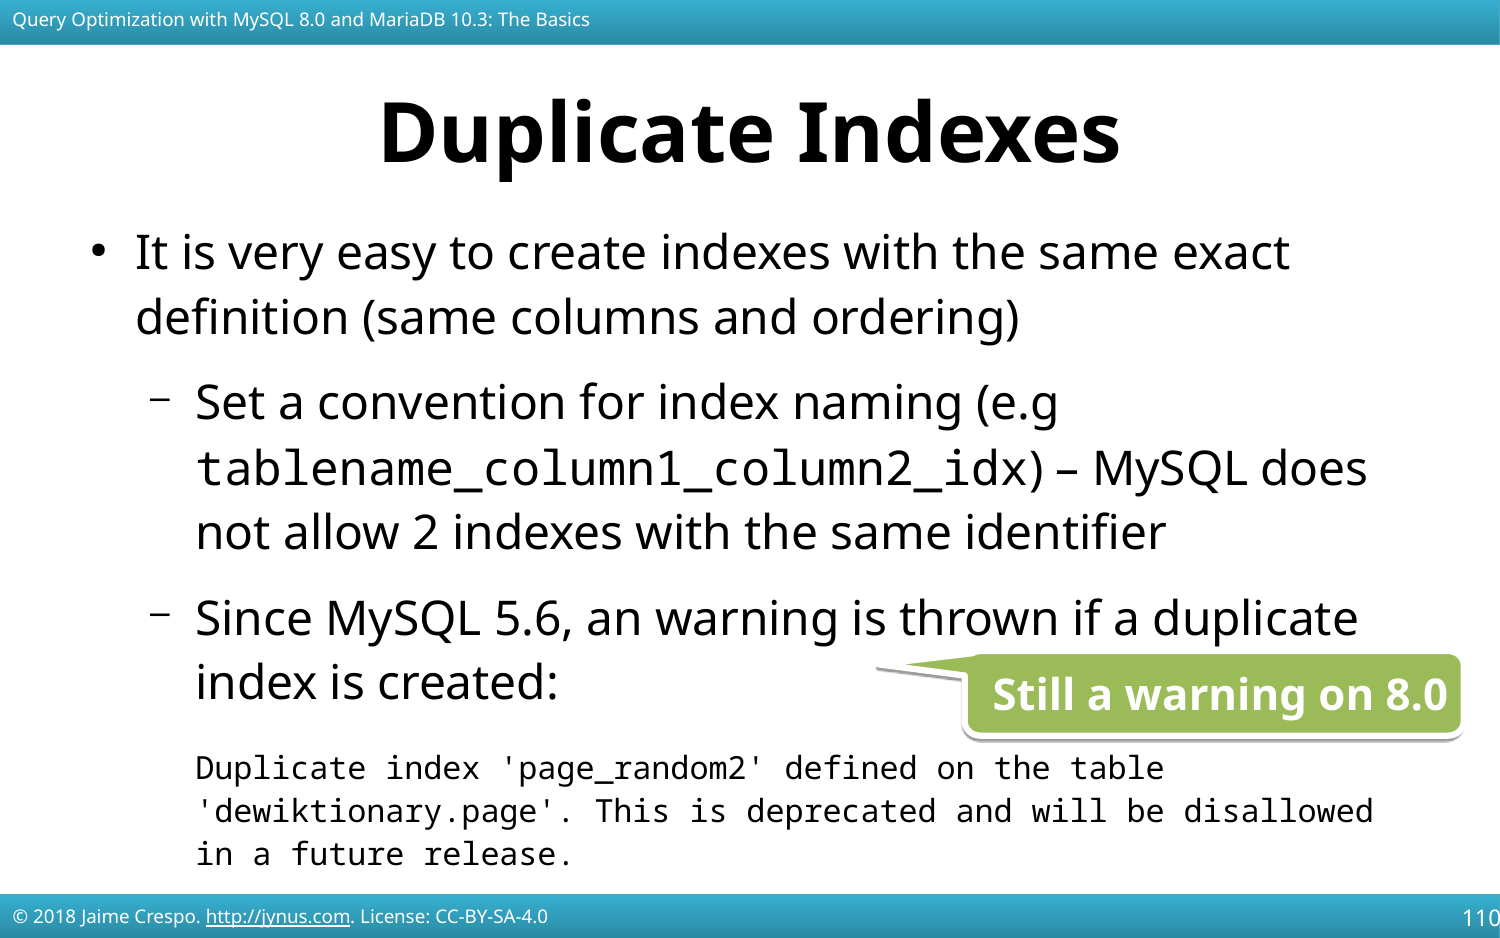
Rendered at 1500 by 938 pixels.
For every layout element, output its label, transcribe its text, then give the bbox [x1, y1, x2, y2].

list It is very easy to create indexes with the same exact definition (same columns and ordering) Set a convention for index naming (e.g tablename_column1_column2_idx) – MySQL does not allow 2 indexes with the same identifier Since MySQL 5.6, an warning is thrown if a duplicate index is created: Duplicate index 'page_random2' defined on the table 'dewiktionary.page'. This is deprecated and will be disallowed in a future release. [75, 218, 1425, 876]
title Duplicate Indexes [75, 51, 1425, 209]
text_box Still a warning on 8.0 [878, 650, 1464, 736]
slide_number [1389, 896, 1490, 935]
